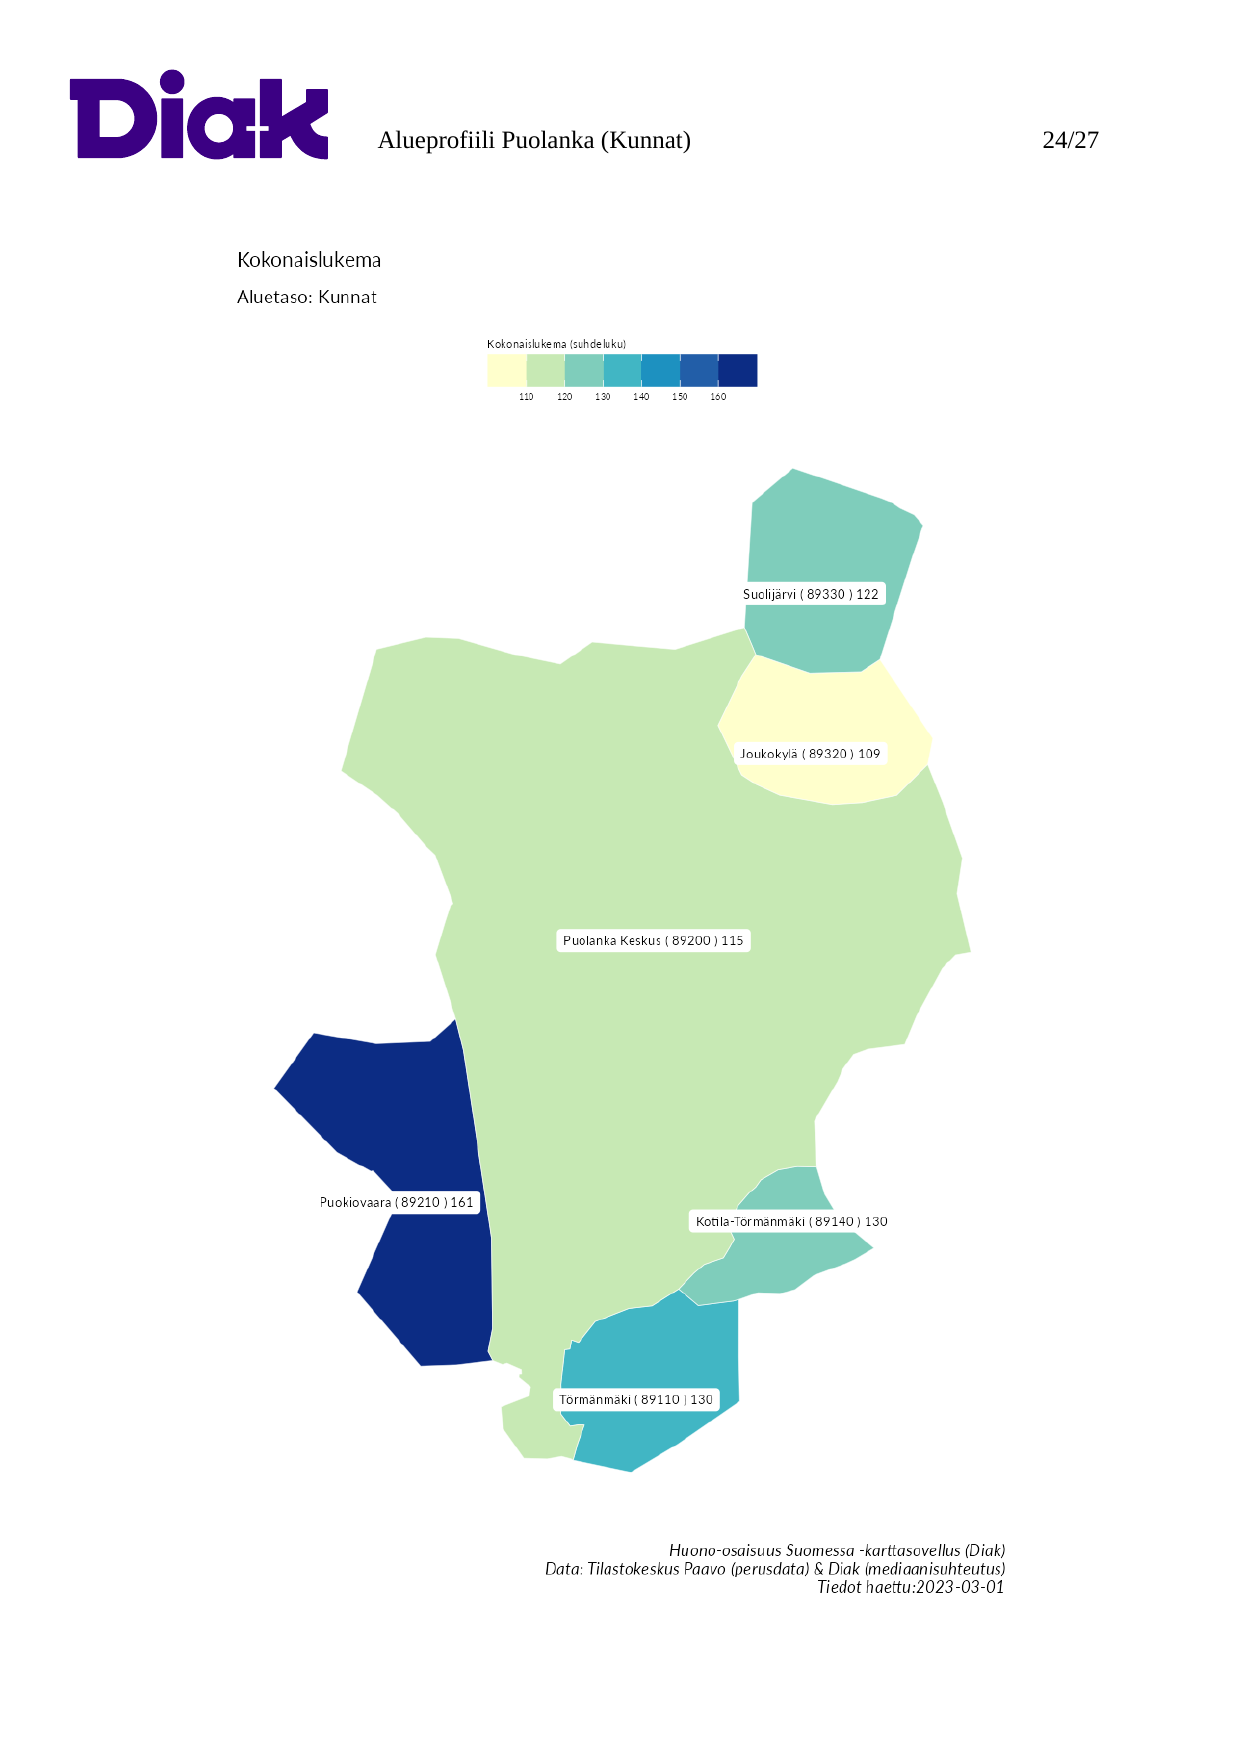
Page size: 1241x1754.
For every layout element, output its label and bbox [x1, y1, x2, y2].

picture [61, 196, 1179, 1651]
